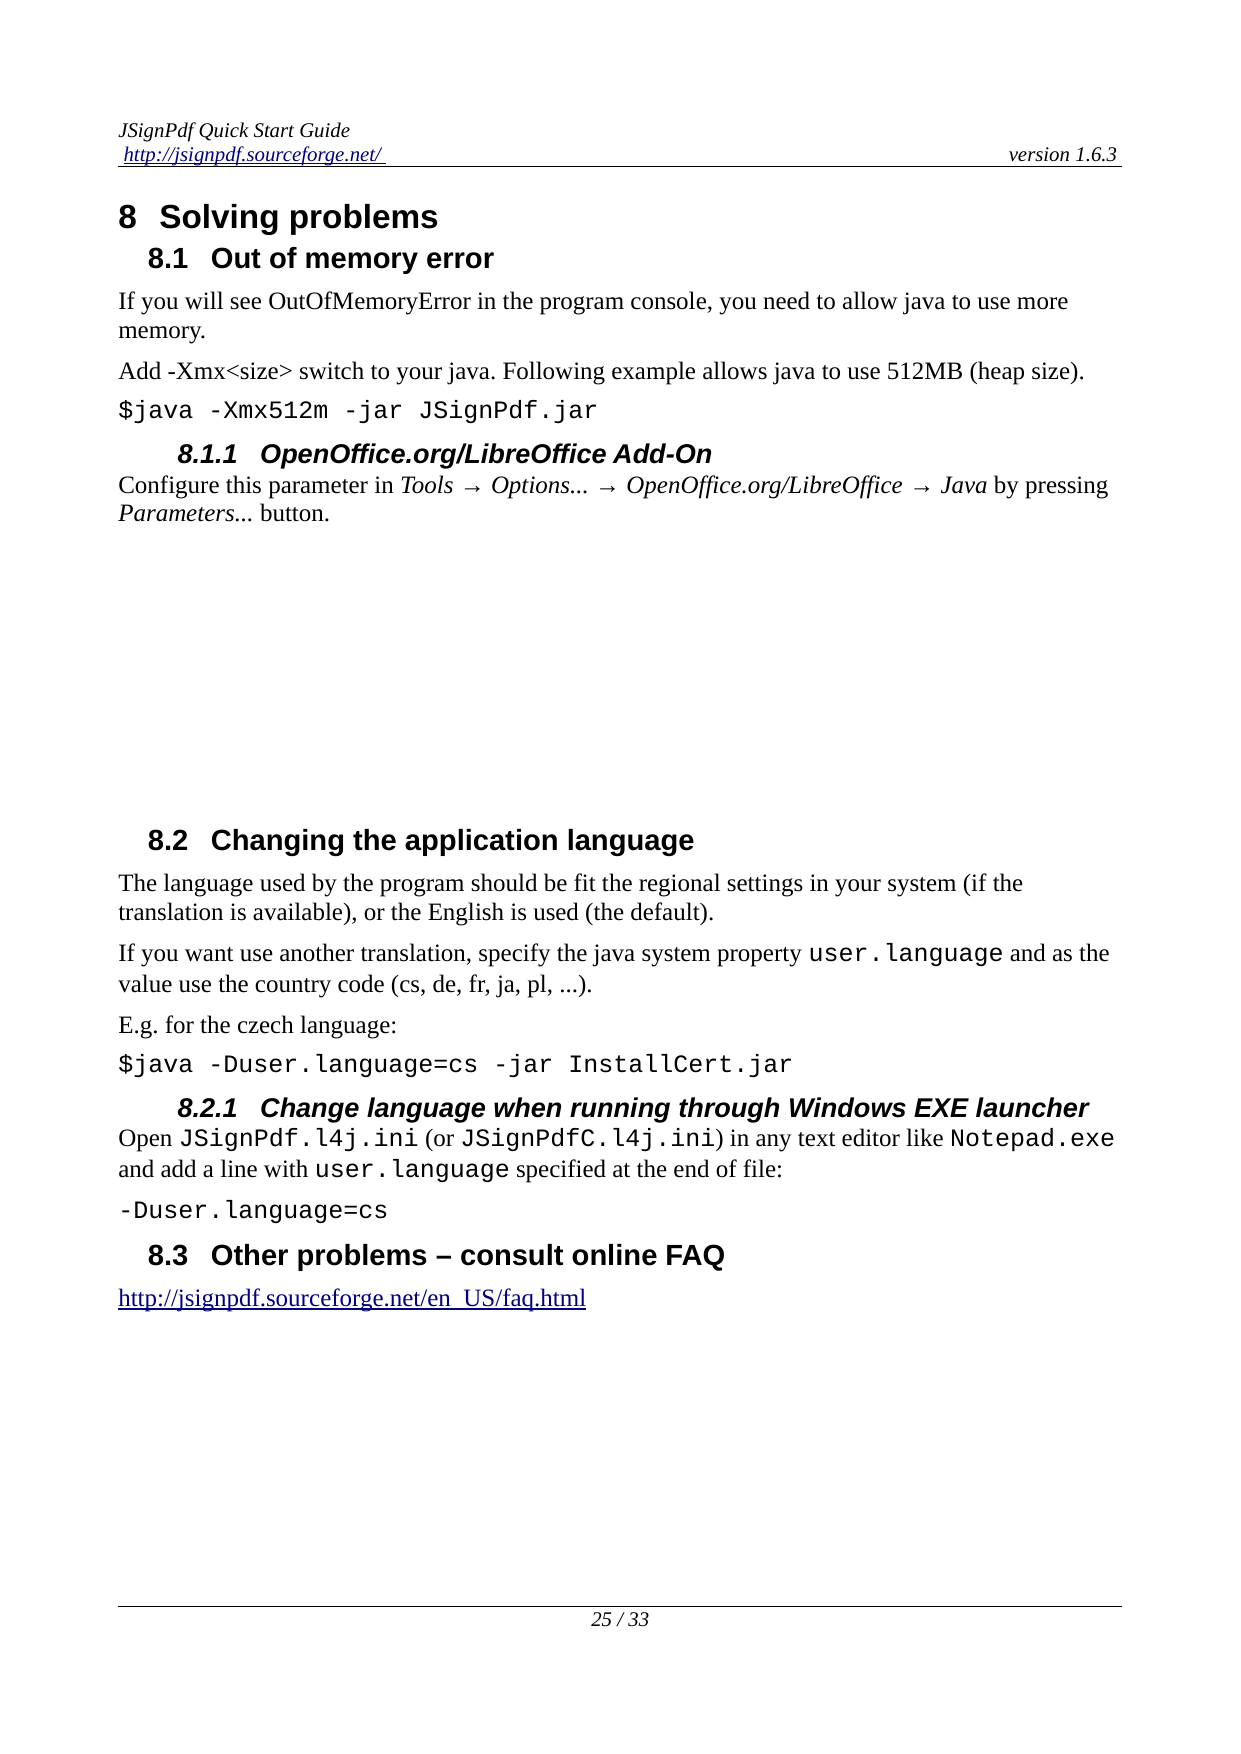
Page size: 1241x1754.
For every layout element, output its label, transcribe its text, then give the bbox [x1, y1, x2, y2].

text $java -Duser.language=cs -jar InstallCert.jar [118, 1051, 1122, 1079]
text If you want use another translation, specify the java system property user.language and as the value use the country code (cs, de, fr, ja, pl, ...). [118, 938, 1122, 997]
text Open JSignPdf.l4j.ini (or JSignPdfC.l4j.ini) in any text editor like Notepad.exe and add a line with user.language specified at the end of file: [118, 1123, 1122, 1185]
text -Duser.language=cs [118, 1197, 1122, 1226]
subtitle Change language when running through Windows EXE launcher [177, 1092, 1122, 1123]
text The language used by the program should be fit the regional settings in your system (if the translation is available), or the English is used (the default). [118, 868, 1122, 925]
subtitle Solving problems [118, 197, 1122, 235]
subtitle Changing the application language [148, 540, 1116, 856]
subtitle Other problems – consult online FAQ [148, 1238, 1116, 1272]
subtitle OpenOffice.org/LibreOffice Add-On [177, 438, 1122, 470]
subtitle Out of memory error [148, 241, 1116, 275]
text Configure this parameter in Tools → Options... → OpenOffice.org/LibreOffice → Java by pressing Parameters... button. [118, 470, 1122, 527]
text If you will see OutOfMemoryError in the program console, you need to allow java to use more memory. [118, 286, 1122, 344]
text $java -Xmx512m -jar JSignPdf.jar [118, 398, 1122, 426]
text Add -Xmx<size> switch to your java. Following example allows java to use 512MB (heap size). [118, 356, 1122, 385]
text E.g. for the czech language: [118, 1010, 1122, 1039]
text http://jsignpdf.sourceforge.net/en_US/faq.html [118, 1283, 1122, 1312]
